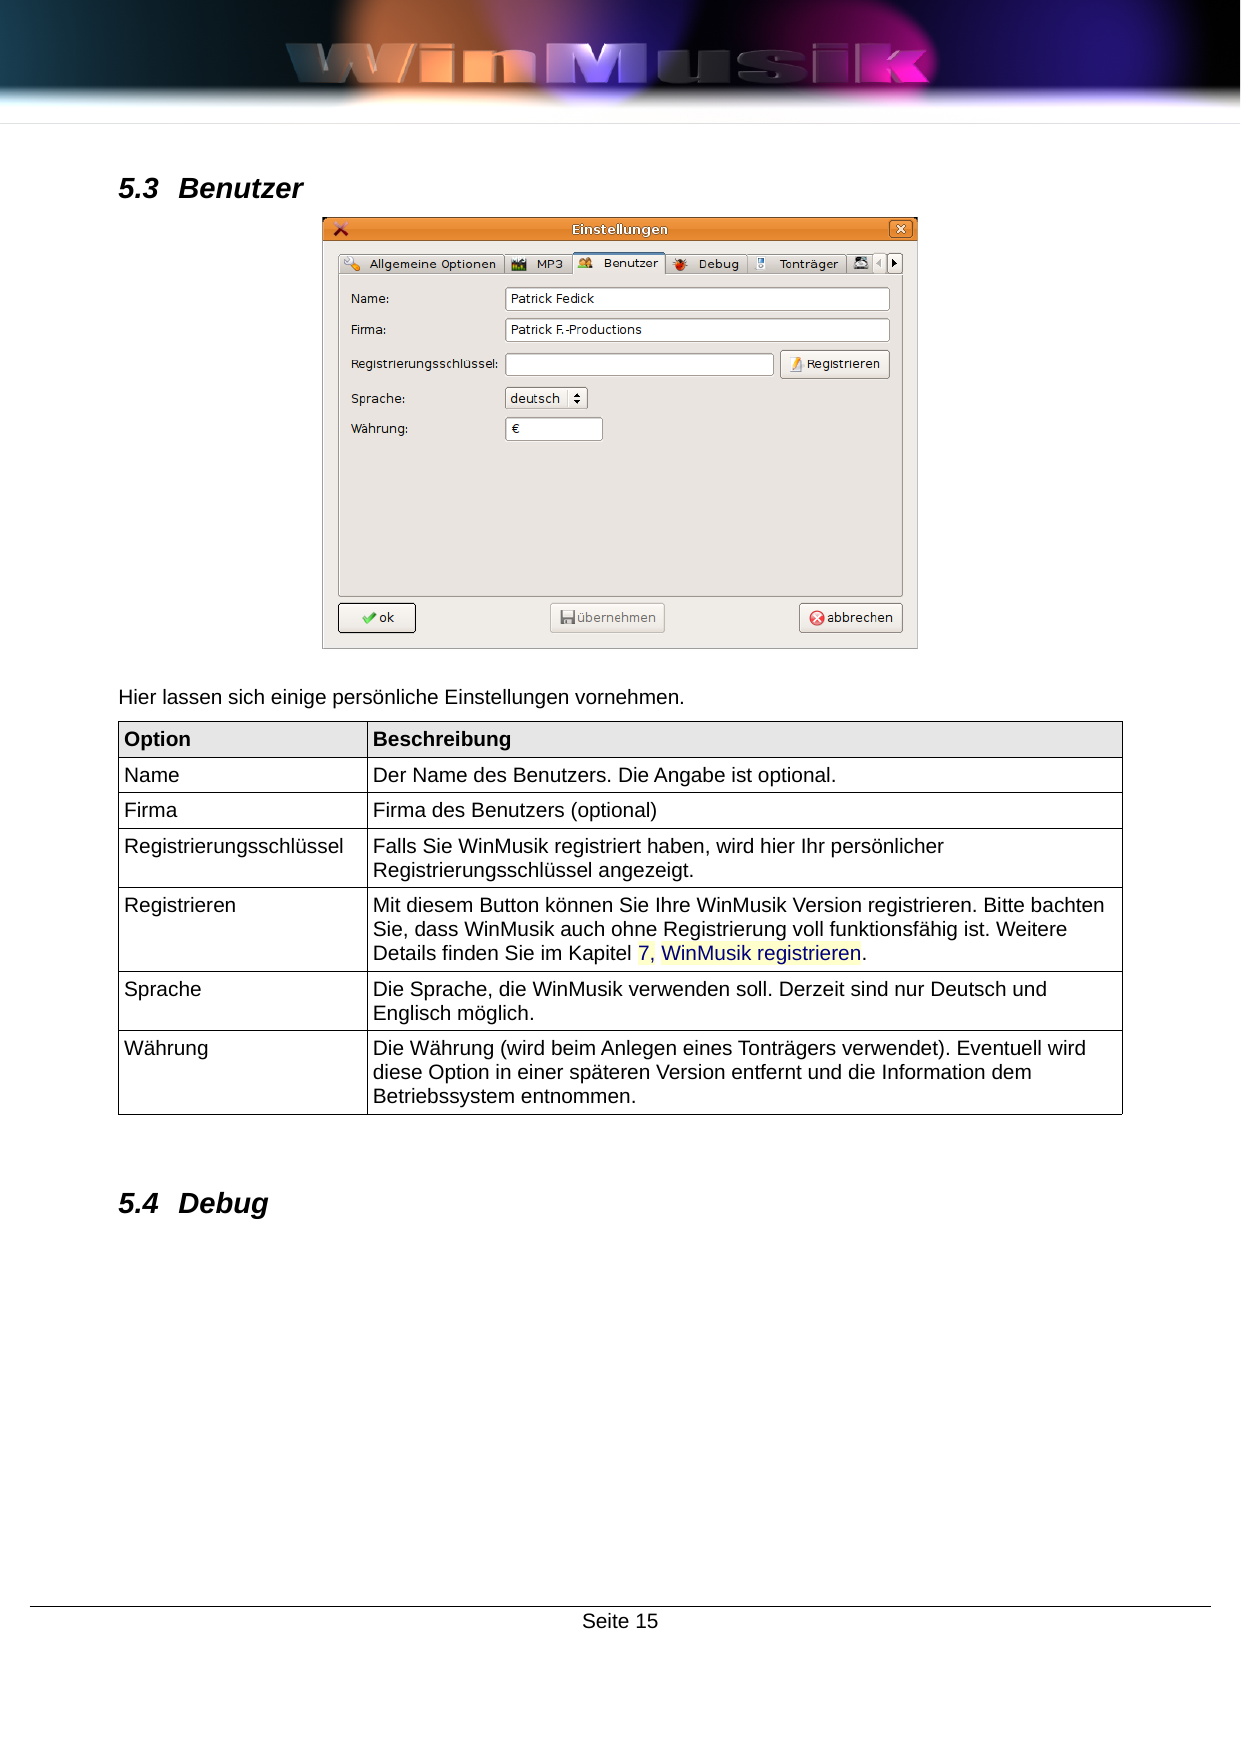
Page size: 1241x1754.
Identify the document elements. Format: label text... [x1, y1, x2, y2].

table_cell Name [119, 758, 367, 792]
table_cell Firma [119, 793, 367, 828]
table_cell Der Name des Benutzers. Die Angabe ist optional. [368, 758, 1122, 792]
subtitle Debug [118, 1187, 1122, 1220]
table_header Beschreibung [368, 722, 1122, 757]
text Hier lassen sich einige persönliche Einstellungen vornehmen. [118, 685, 1122, 709]
table_cell Währung [119, 1031, 367, 1113]
table_cell Firma des Benutzers (optional) [368, 793, 1122, 828]
table_cell Die Sprache, die WinMusik verwenden soll. Derzeit sind nur Deutsch und Englisch möglich. [368, 972, 1122, 1030]
picture [322, 217, 918, 649]
table_cell Mit diesem Button können Sie Ihre WinMusik Version registrieren. Bitte bachten Sie, dass WinMusik auch ohne Registrierung voll funktionsfähig ist. Weitere Details finden Sie im Kapitel 7, WinMusik registrieren. [368, 888, 1122, 971]
subtitle Benutzer [118, 172, 1122, 205]
table_cell Sprache [119, 972, 367, 1030]
table_cell Registrierungsschlüssel [119, 829, 367, 887]
table_cell Die Währung (wird beim Anlegen eines Tonträgers verwendet). Eventuell wird diese Option in einer späteren Version entfernt und die Information dem Betriebssystem entnommen. [368, 1031, 1122, 1113]
table_cell Registrieren [119, 888, 367, 971]
table_cell Falls Sie WinMusik registriert haben, wird hier Ihr persönlicher Registrierungsschlüssel angezeigt. [368, 829, 1122, 887]
table_header Option [119, 722, 367, 757]
